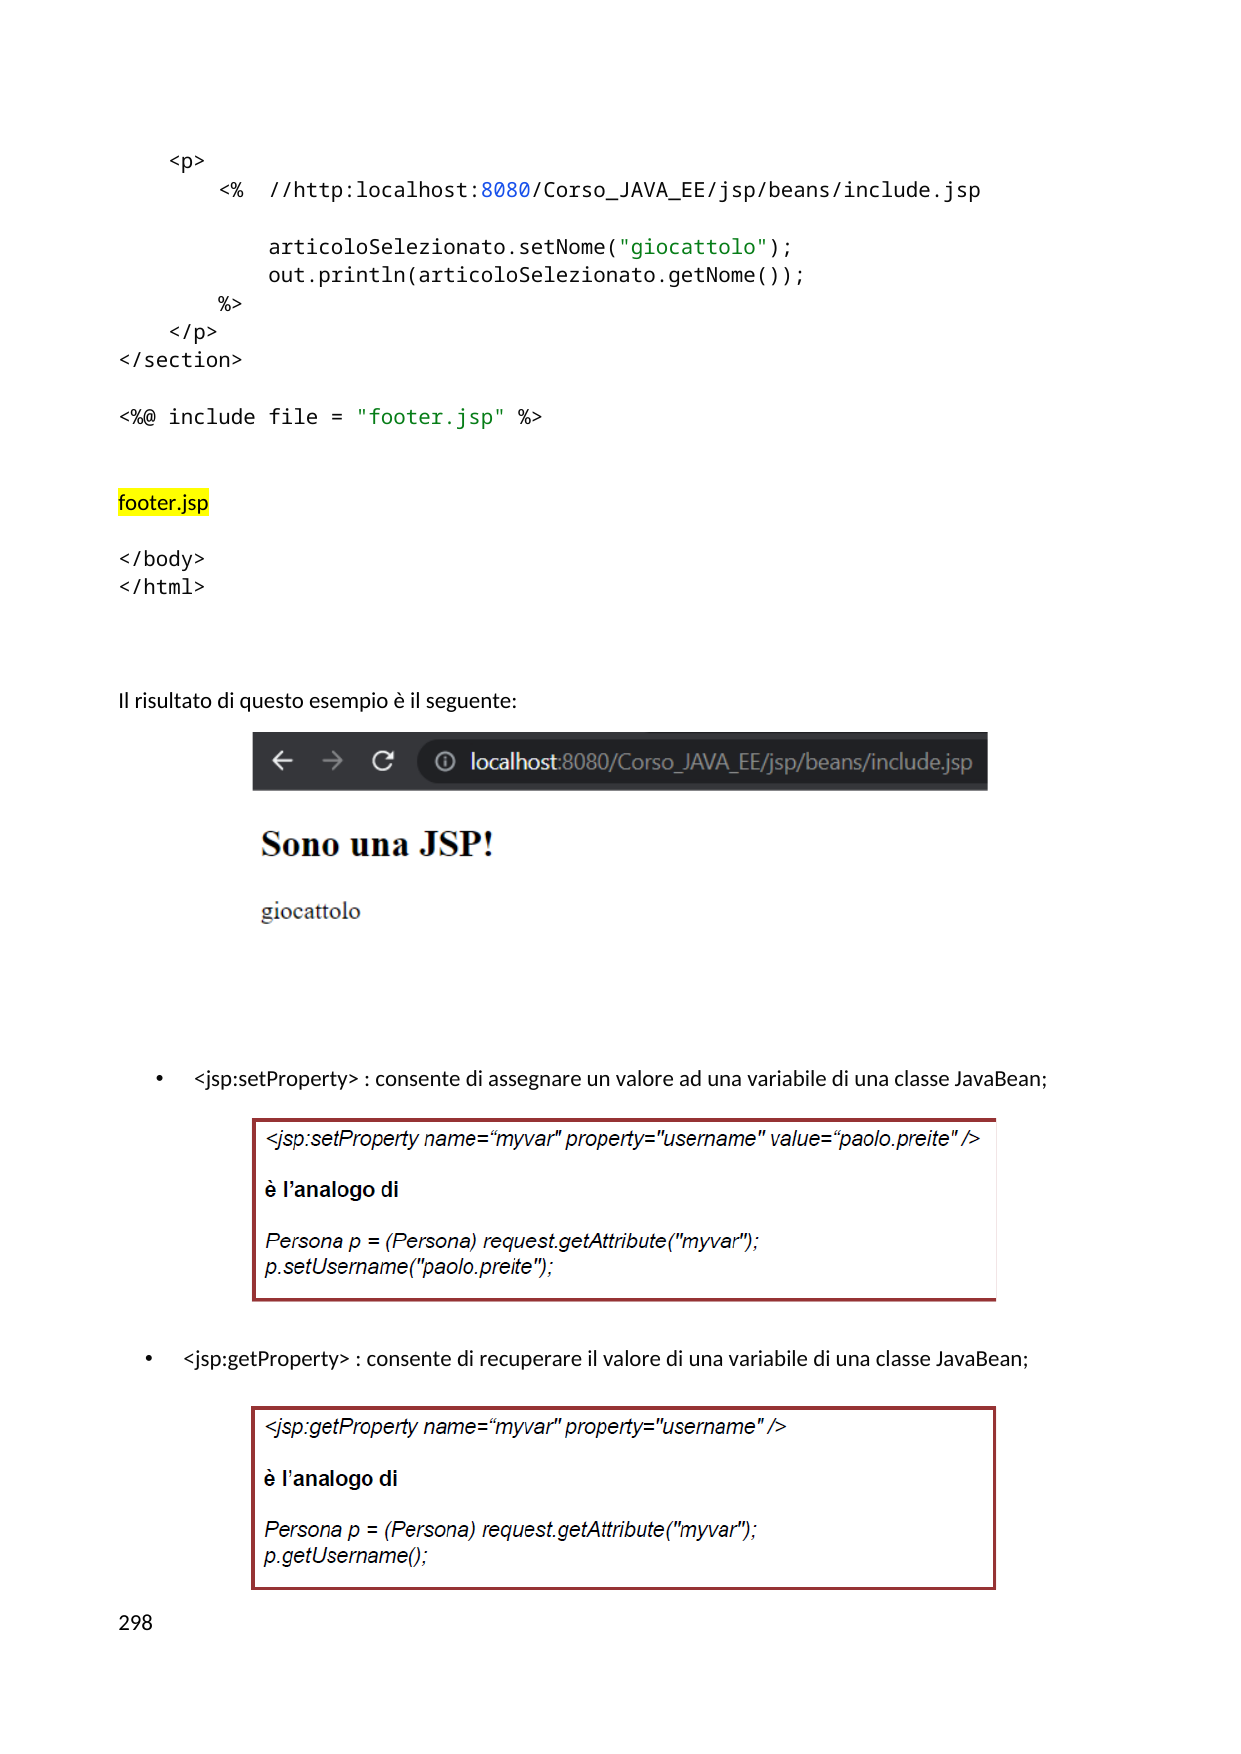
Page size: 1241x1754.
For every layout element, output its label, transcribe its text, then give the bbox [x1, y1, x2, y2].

picture [252, 732, 988, 959]
list <jsp:getProperty> : consente di recuperare il valore di una variabile di una classe JavaBean; [145, 1344, 1122, 1373]
picture [251, 1406, 997, 1590]
text <p> <% //http:localhost:8080/Corso_JAVA_EE/jsp/beans/include.jsp articoloSelezionato.setNome("giocattolo"); out.println(articoloSelezionato.getNome()); %> </p> </section> <%@ include file = "footer.jsp" %> [118, 118, 1122, 431]
text Il risultato di questo esempio è il seguente: [118, 686, 1122, 714]
picture [251, 1118, 997, 1302]
list <jsp:setProperty> : consente di assegnare un valore ad una variabile di una classe JavaBean; [156, 1064, 1122, 1092]
text </body> </html> [118, 544, 1122, 601]
text footer.jsp [118, 488, 1122, 516]
